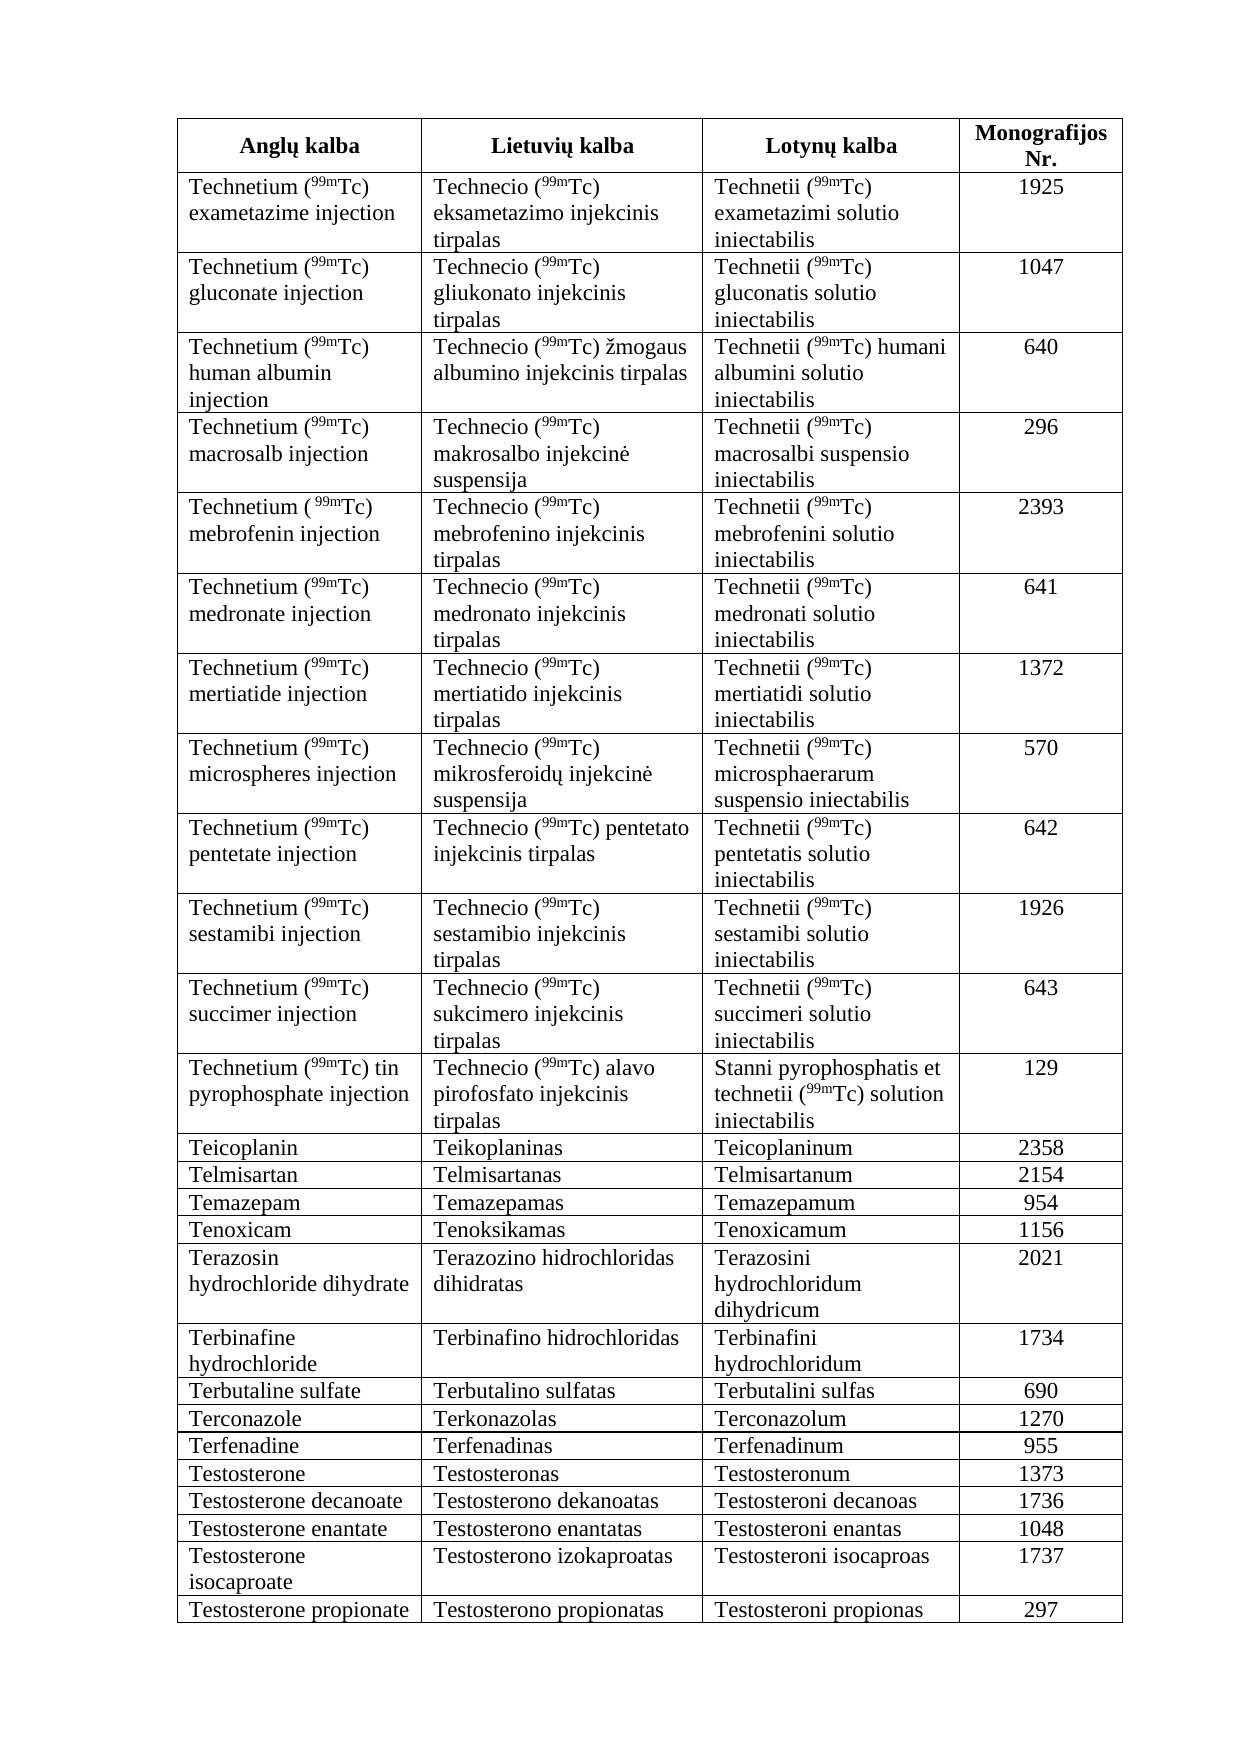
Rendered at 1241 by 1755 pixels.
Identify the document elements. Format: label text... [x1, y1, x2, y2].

table_cell 2393 [960, 493, 1122, 572]
table_cell 1156 [960, 1216, 1122, 1243]
table_cell Technetium (99mTc) pentetate injection [178, 814, 421, 893]
table_cell Technetium (99mTc) medronate injection [178, 574, 421, 652]
table_cell Technetii (99mTc) macrosalbi suspensio iniectabilis [703, 413, 959, 492]
table_cell Terbinafino hidrochloridas [422, 1324, 702, 1377]
table_cell 641 [960, 574, 1122, 652]
table_cell Teicoplaninum [703, 1134, 959, 1161]
table_cell Technetii (99mTc) microsphaerarum suspensio iniectabilis [703, 734, 959, 813]
table_cell Technetii (99mTc) sestamibi solutio iniectabilis [703, 894, 959, 973]
table_cell Testosterono enantatas [422, 1515, 702, 1541]
table_cell Technecio (99mTc) eksametazimo injekcinis tirpalas [422, 173, 702, 252]
table_cell Tenoxicamum [703, 1216, 959, 1243]
table_cell Temazepamum [703, 1189, 959, 1215]
table_cell Tenoksikamas [422, 1216, 702, 1243]
table_header Lotynų kalba [703, 119, 959, 172]
table_cell 1736 [960, 1487, 1122, 1513]
table_cell 1270 [960, 1405, 1122, 1431]
table_cell 2154 [960, 1162, 1122, 1188]
table_header Lietuvių kalba [422, 119, 702, 172]
table_cell 297 [960, 1596, 1122, 1622]
table_cell 1926 [960, 894, 1122, 973]
table_cell Terconazolum [703, 1405, 959, 1431]
table_cell 296 [960, 413, 1122, 492]
table_header Monografijos Nr. [960, 119, 1122, 172]
table_cell Testosteroni isocaproas [703, 1542, 959, 1595]
table_cell 955 [960, 1433, 1122, 1459]
table_cell Temazepamas [422, 1189, 702, 1215]
table_cell Technetium (99mTc) mertiatide injection [178, 654, 421, 733]
table_cell Telmisartanum [703, 1162, 959, 1188]
table_cell Technecio (99mTc) alavo pirofosfato injekcinis tirpalas [422, 1054, 702, 1133]
table_cell 1925 [960, 173, 1122, 252]
table_cell Terbutaline sulfate [178, 1378, 421, 1404]
table_cell Technetii (99mTc) succimeri solutio iniectabilis [703, 974, 959, 1053]
table_cell Terbinafine hydrochloride [178, 1324, 421, 1377]
table_cell 954 [960, 1189, 1122, 1215]
table_cell 1372 [960, 654, 1122, 733]
table_cell Technetium (99mTc) gluconate injection [178, 253, 421, 332]
table_cell Testosteroni enantas [703, 1515, 959, 1541]
table_cell Technecio (99mTc) makrosalbo injekcinė suspensija [422, 413, 702, 492]
table_cell Technetii (99mTc) pentetatis solutio iniectabilis [703, 814, 959, 893]
table_cell Terbinafini hydrochloridum [703, 1324, 959, 1377]
table_cell Technetii (99mTc) gluconatis solutio iniectabilis [703, 253, 959, 332]
table_cell Technetium (99mTc) exametazime injection [178, 173, 421, 252]
table_cell 690 [960, 1378, 1122, 1404]
table_cell Telmisartan [178, 1162, 421, 1188]
table_cell Testosterono dekanoatas [422, 1487, 702, 1513]
table_cell Testosteroni decanoas [703, 1487, 959, 1513]
table_cell Technecio (99mTc) pentetato injekcinis tirpalas [422, 814, 702, 893]
table_cell Technecio (99mTc) sestamibio injekcinis tirpalas [422, 894, 702, 973]
table_cell Technetium (99mTc) macrosalb injection [178, 413, 421, 492]
table_cell Testosteroni propionas [703, 1596, 959, 1622]
table_cell Technetium (99mTc) sestamibi injection [178, 894, 421, 973]
table_cell 1048 [960, 1515, 1122, 1541]
table_cell 2021 [960, 1244, 1122, 1323]
table_cell Technetium (99mTc) succimer injection [178, 974, 421, 1053]
table_cell Testosteronum [703, 1460, 959, 1486]
table_cell Terazosin hydrochloride dihydrate [178, 1244, 421, 1323]
table_cell Technetii (99mTc) mertiatidi solutio iniectabilis [703, 654, 959, 733]
table_header Anglų kalba [178, 119, 421, 172]
table_cell 642 [960, 814, 1122, 893]
table_cell Technecio (99mTc) mikrosferoidų injekcinė suspensija [422, 734, 702, 813]
table_cell Stanni pyrophosphatis et technetii (99mTc) solution iniectabilis [703, 1054, 959, 1133]
table_cell Technetium (99mTc) tin pyrophosphate injection [178, 1054, 421, 1133]
table_cell Terazosini hydrochloridum dihydricum [703, 1244, 959, 1323]
table_cell 129 [960, 1054, 1122, 1133]
table_cell Testosterone enantate [178, 1515, 421, 1541]
table_cell Testosterone propionate [178, 1596, 421, 1622]
table_cell Terconazole [178, 1405, 421, 1431]
table_cell Terfenadine [178, 1433, 421, 1459]
table_cell Technecio (99mTc) sukcimero injekcinis tirpalas [422, 974, 702, 1053]
table_cell Technetii (99mTc) medronati solutio iniectabilis [703, 574, 959, 652]
table_cell Testosteronas [422, 1460, 702, 1486]
table_cell 570 [960, 734, 1122, 813]
table_cell Testosterone decanoate [178, 1487, 421, 1513]
table_cell Temazepam [178, 1189, 421, 1215]
table_cell Technetium ( 99mTc) mebrofenin injection [178, 493, 421, 572]
table_cell Technecio (99mTc) gliukonato injekcinis tirpalas [422, 253, 702, 332]
table_cell Telmisartanas [422, 1162, 702, 1188]
table_cell Testosterone [178, 1460, 421, 1486]
table_cell Testosterono propionatas [422, 1596, 702, 1622]
table_cell 2358 [960, 1134, 1122, 1161]
table_cell Terazozino hidrochloridas dihidratas [422, 1244, 702, 1323]
table_cell Technecio (99mTc) mertiatido injekcinis tirpalas [422, 654, 702, 733]
table_cell Technetium (99mTc) human albumin injection [178, 333, 421, 412]
table_cell 1373 [960, 1460, 1122, 1486]
table_cell Terbutalino sulfatas [422, 1378, 702, 1404]
table_cell 640 [960, 333, 1122, 412]
table_cell Testosterone isocaproate [178, 1542, 421, 1595]
table_cell Terfenadinas [422, 1433, 702, 1459]
table_cell Technetium (99mTc) microspheres injection [178, 734, 421, 813]
table_cell Teikoplaninas [422, 1134, 702, 1161]
table_cell Technecio (99mTc) medronato injekcinis tirpalas [422, 574, 702, 652]
table_cell Terbutalini sulfas [703, 1378, 959, 1404]
table_cell Technetii (99mTc) humani albumini solutio iniectabilis [703, 333, 959, 412]
table_cell 1734 [960, 1324, 1122, 1377]
table_cell Terfenadinum [703, 1433, 959, 1459]
table_cell Technetii (99mTc) mebrofenini solutio iniectabilis [703, 493, 959, 572]
table_cell Terkonazolas [422, 1405, 702, 1431]
table_cell 1737 [960, 1542, 1122, 1595]
table_cell Teicoplanin [178, 1134, 421, 1161]
table_cell Technecio (99mTc) žmogaus albumino injekcinis tirpalas [422, 333, 702, 412]
table_cell 1047 [960, 253, 1122, 332]
table_cell Testosterono izokaproatas [422, 1542, 702, 1595]
table_cell Tenoxicam [178, 1216, 421, 1243]
table_cell Technecio (99mTc) mebrofenino injekcinis tirpalas [422, 493, 702, 572]
table_cell Technetii (99mTc) exametazimi solutio iniectabilis [703, 173, 959, 252]
table_cell 643 [960, 974, 1122, 1053]
